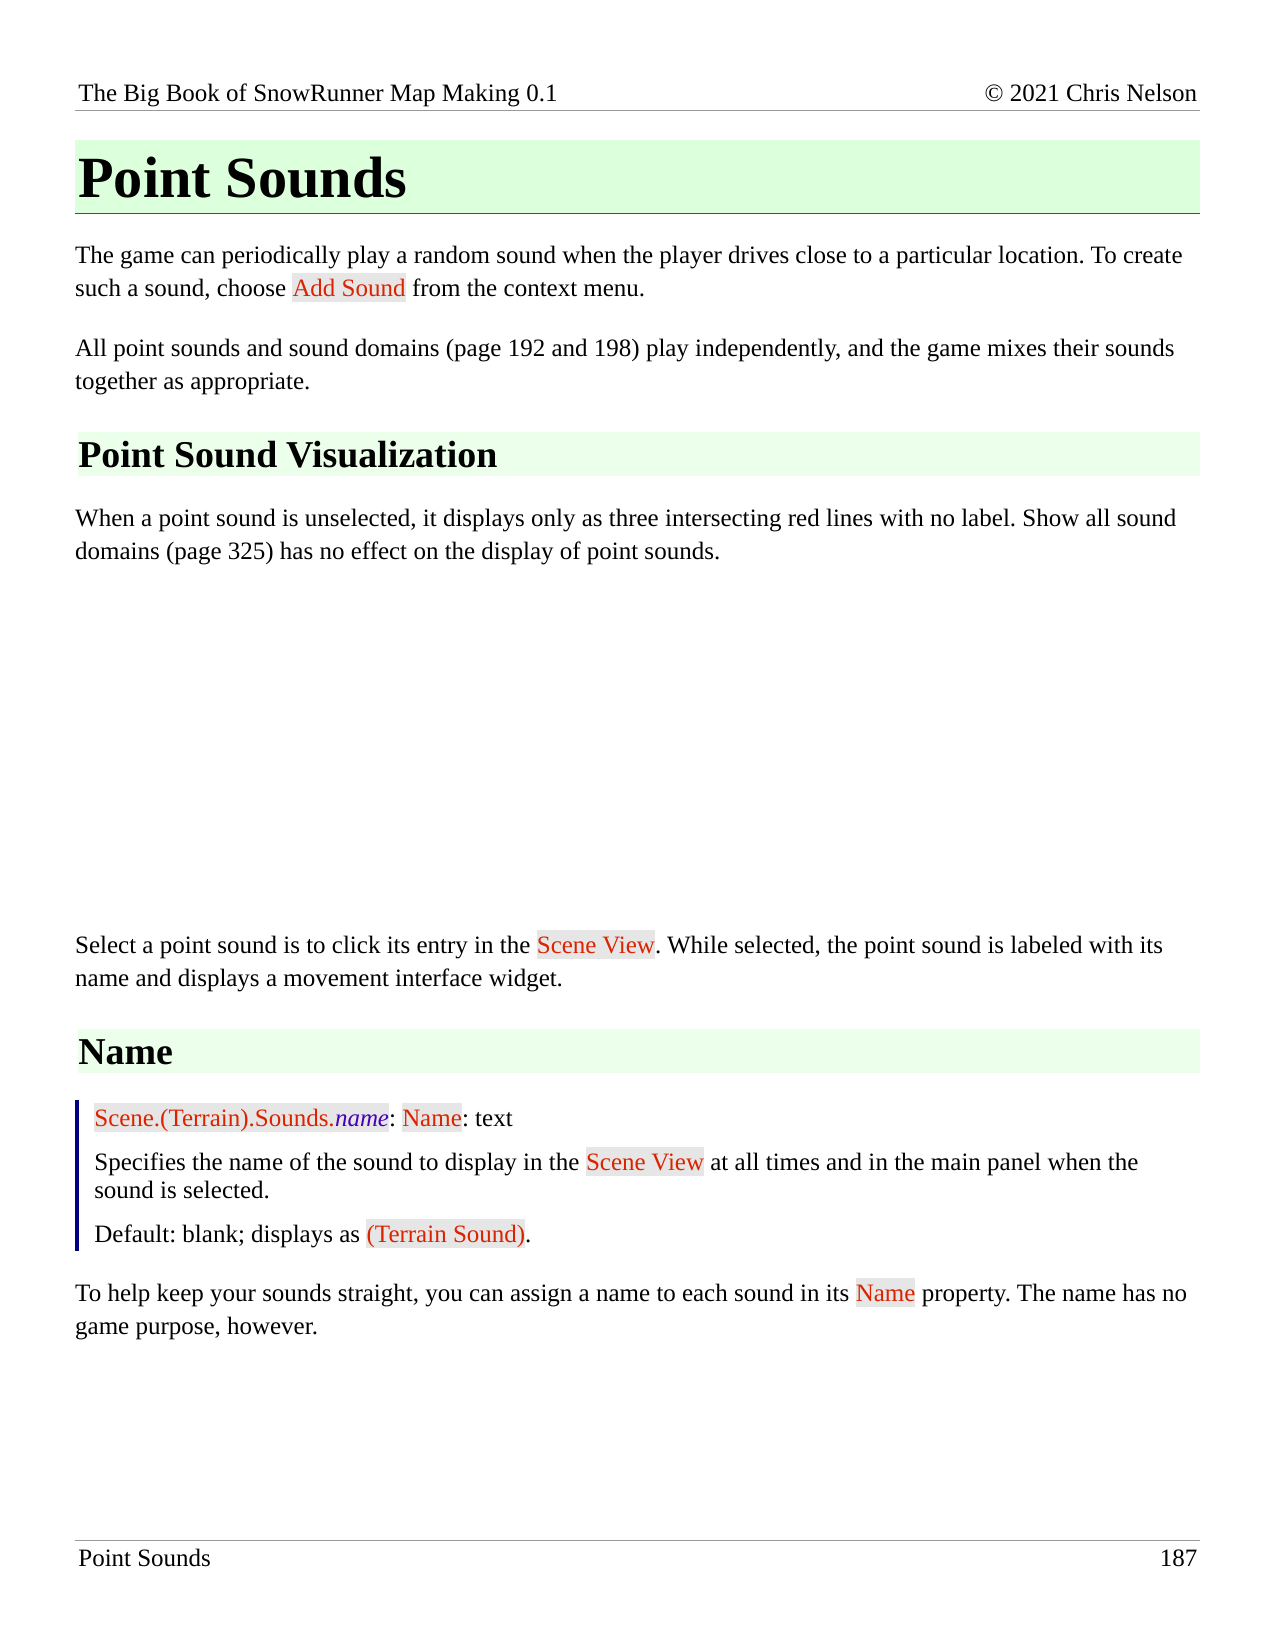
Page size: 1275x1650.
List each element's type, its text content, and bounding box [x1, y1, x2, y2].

text Specifies the name of the sound to display in the Scene View at all times and in the main panel when the sound is selected. [79, 1144, 1200, 1204]
subtitle Point Sounds [75, 140, 1200, 213]
text All point sounds and sound domains (page 192 and 198) play independently, and the game mixes their sounds together as appropriate. [75, 333, 1200, 395]
text Select a point sound is to click its entry in the Scene View. While selected, the point sound is labeled with its name and displays a movement interface widget. [75, 930, 1200, 992]
text To help keep your sounds straight, you can assign a name to each sound in its Name property. The name has no game purpose, however. [75, 1278, 1200, 1340]
subtitle Name [78, 1029, 1200, 1073]
subtitle Point Sound Visualization [78, 432, 1200, 476]
text Scene.(Terrain).Sounds.name: Name: text [79, 1100, 1200, 1132]
text When a point sound is unselected, it displays only as three intersecting red lines with no label. Show all sound domains (page 325) has no effect on the display of point sounds. [75, 503, 1200, 564]
text Default: blank; displays as (Terrain Sound). [79, 1216, 1200, 1251]
text The game can periodically play a random sound when the player drives close to a particular location. To create such a sound, choose Add Sound from the context menu. [75, 240, 1200, 302]
